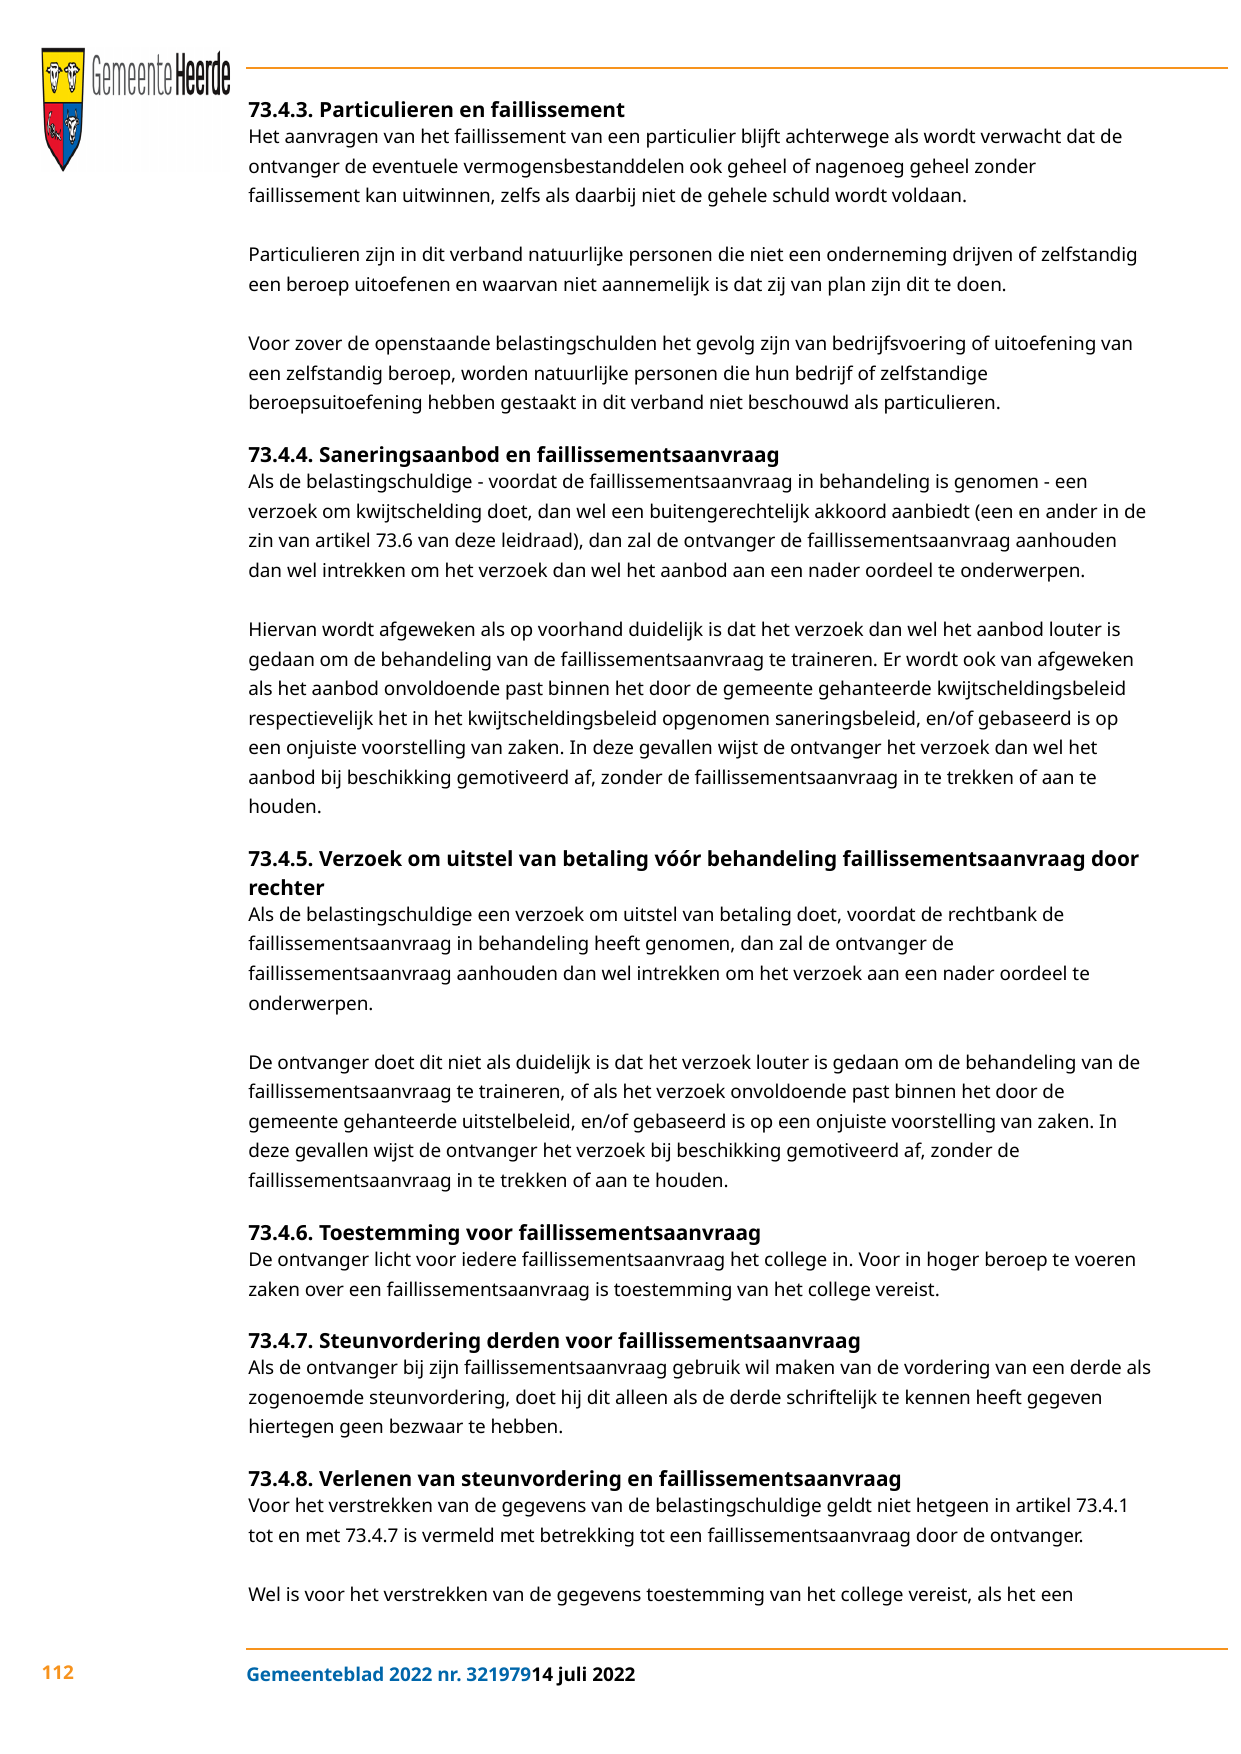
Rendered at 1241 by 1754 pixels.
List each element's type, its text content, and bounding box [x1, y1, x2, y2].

text 73.4.6. Toestemming voor faillissementsaanvraag [248, 1218, 1152, 1246]
text 73.4.7. Steunvordering derden voor faillissementsaanvraag [248, 1326, 1152, 1354]
text De ontvanger doet dit niet als duidelijk is dat het verzoek louter is gedaan om de behandeling van de faillissementsaanvraag te traineren, of als het verzoek onvoldoende past binnen het door de gemeente gehanteerde uitstelbeleid, en/of gebaseerd is op een onjuiste voorstelling van zaken. In deze gevallen wijst de ontvanger het verzoek bij beschikking gemotiveerd af, zonder de faillissementsaanvraag in te trekken of aan te houden. [248, 1049, 1152, 1193]
text 73.4.8. Verlenen van steunvordering en faillissementsaanvraag [248, 1464, 1152, 1493]
text Hiervan wordt afgeweken als op voorhand duidelijk is dat het verzoek dan wel het aanbod louter is gedaan om de behandeling van de faillissementsaanvraag te traineren. Er wordt ook van afgeweken als het aanbod onvoldoende past binnen het door de gemeente gehanteerde kwijtscheldingsbeleid respectievelijk het in het kwijtscheldingsbeleid opgenomen saneringsbeleid, en/of gebaseerd is op een onjuiste voorstelling van zaken. In deze gevallen wijst de ontvanger het verzoek dan wel het aanbod bij beschikking gemotiveerd af, zonder de faillissementsaanvraag in te trekken of aan te houden. [248, 616, 1152, 819]
text 73.4.5. Verzoek om uitstel van betaling vóór behandeling faillissementsaanvraag door rechter [248, 844, 1152, 901]
text Als de belastingschuldige - voordat de faillissementsaanvraag in behandeling is genomen - een verzoek om kwijtschelding doet, dan wel een buitengerechtelijk akkoord aanbiedt (een en ander in de zin van artikel 73.6 van deze leidraad), dan zal de ontvanger de faillissementsaanvraag aanhouden dan wel intrekken om het verzoek dan wel het aanbod aan een nader oordeel te onderwerpen. [248, 468, 1152, 583]
text Wel is voor het verstrekken van de gegevens toestemming van het college vereist, als het een [248, 1581, 1152, 1607]
text Als de ontvanger bij zijn faillissementsaanvraag gebruik wil maken van de vordering van een derde als zogenoemde steunvordering, doet hij dit alleen als de derde schriftelijk te kennen heeft gegeven hiertegen geen bezwaar te hebben. [248, 1354, 1152, 1439]
text Particulieren zijn in dit verband natuurlijke personen die niet een onderneming drijven of zelfstandig een beroep uitoefenen en waarvan niet aannemelijk is dat zij van plan zijn dit te doen. [248, 242, 1152, 297]
text Als de belastingschuldige een verzoek om uitstel van betaling doet, voordat de rechtbank de faillissementsaanvraag in behandeling heeft genomen, dan zal de ontvanger de faillissementsaanvraag aanhouden dan wel intrekken om het verzoek aan een nader oordeel te onderwerpen. [248, 901, 1152, 1016]
text Voor het verstrekken van de gegevens van de belastingschuldige geldt niet hetgeen in artikel 73.4.1 tot en met 73.4.7 is vermeld met betrekking tot een faillissementsaanvraag door de ontvanger. [248, 1493, 1152, 1548]
text Voor zover de openstaande belastingschulden het gevolg zijn van bedrijfsvoering of uitoefening van een zelfstandig beroep, worden natuurlijke personen die hun bedrijf of zelfstandige beroepsuitoefening hebben gestaakt in dit verband niet beschouwd als particulieren. [248, 330, 1152, 415]
text De ontvanger licht voor iedere faillissementsaanvraag het college in. Voor in hoger beroep te voeren zaken over een faillissementsaanvraag is toestemming van het college vereist. [248, 1246, 1152, 1301]
text Het aanvragen van het faillissement van een particulier blijft achterwege als wordt verwacht dat de ontvanger de eventuele vermogensbestanddelen ook geheel of nagenoeg geheel zonder faillissement kan uitwinnen, zelfs als daarbij niet de gehele schuld wordt voldaan. [248, 123, 1152, 208]
picture [41, 47, 231, 172]
text 73.4.4. Saneringsaanbod en faillissementsaanvraag [248, 440, 1152, 468]
text 73.4.3. Particulieren en faillissement [248, 95, 1152, 123]
